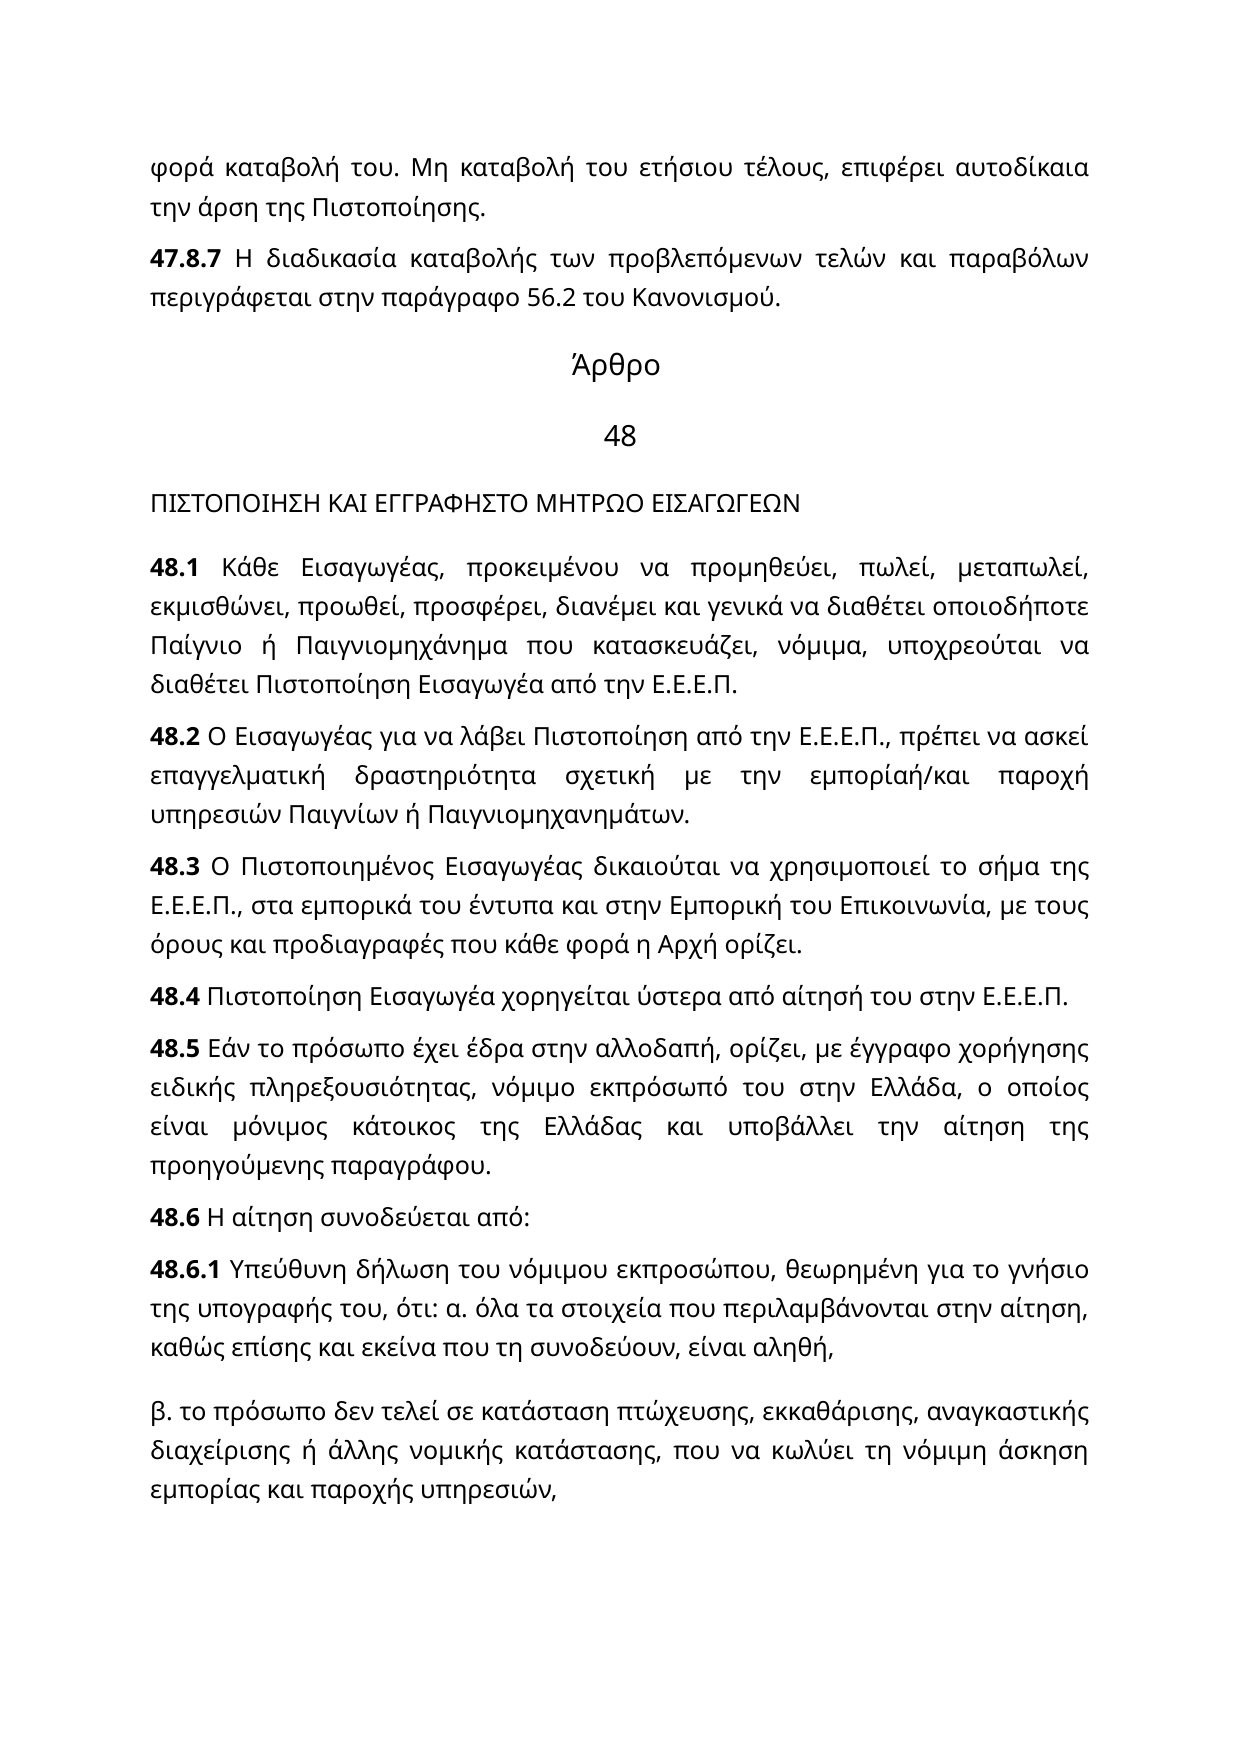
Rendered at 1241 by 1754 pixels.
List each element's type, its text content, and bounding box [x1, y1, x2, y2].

text 48.2 Ο Εισαγωγέας για να λάβει Πιστοποίηση από την Ε.Ε.Ε.Π., πρέπει να ασκεί επαγγελματική δραστηριότητα σχετική με την εμπορίαή/και παροχή υπηρεσιών Παιγνίων ή Παιγνιομηχανημάτων. [150, 719, 1090, 831]
subtitle 48 [150, 415, 1090, 454]
text 48.4 Πιστοποίηση Εισαγωγέα χορηγείται ύστερα από αίτησή του στην Ε.Ε.Ε.Π. [150, 979, 1090, 1013]
text 48.6.1 Υπεύθυνη δήλωση του νόμιμου εκπροσώπου, θεωρημένη για το γνήσιο της υπογραφής του, ότι: α. όλα τα στοιχεία που περιλαμβάνονται στην αίτηση, καθώς επίσης και εκείνα που τη συνοδεύουν, είναι αληθή, [150, 1251, 1090, 1364]
text 47.8.7 Η διαδικασία καταβολής των προβλεπόμενων τελών και παραβόλων περιγράφεται στην παράγραφο 56.2 του Κανονισμού. [150, 241, 1090, 314]
text 48.3 Ο Πιστοποιημένος Εισαγωγέας δικαιούται να χρησιμοποιεί το σήμα της Ε.Ε.Ε.Π., στα εμπορικά του έντυπα και στην Εμπορική του Επικοινωνία, με τους όρους και προδιαγραφές που κάθε φορά η Αρχή ορίζει. [150, 849, 1090, 961]
text β. το πρόσωπο δεν τελεί σε κατάσταση πτώχευσης, εκκαθάρισης, αναγκαστικής διαχείρισης ή άλλης νομικής κατάστασης, που να κωλύει τη νόμιμη άσκηση εμπορίας και παροχής υπηρεσιών, [150, 1394, 1090, 1506]
text ΠΙΣΤΟΠΟΙΗΣΗ ΚΑΙ ΕΓΓΡΑΦΗΣΤΟ ΜΗΤΡΩΟ ΕΙΣΑΓΩΓΕΩΝ [150, 485, 1090, 519]
text 48.1 Κάθε Εισαγωγέας, προκειμένου να προμηθεύει, πωλεί, μεταπωλεί, εκμισθώνει, προωθεί, προσφέρει, διανέμει και γενικά να διαθέτει οποιοδήποτε Παίγνιο ή Παιγνιομηχάνημα που κατασκευάζει, νόμιμα, υποχρεούται να διαθέτει Πιστοποίηση Εισαγωγέα από την Ε.Ε.Ε.Π. [150, 549, 1090, 701]
subtitle Άρθρο [150, 344, 1090, 384]
text φορά καταβολή του. Μη καταβολή του ετήσιου τέλους, επιφέρει αυτοδίκαια την άρση της Πιστοποίησης. [150, 150, 1090, 223]
text 48.5 Εάν το πρόσωπο έχει έδρα στην αλλοδαπή, ορίζει, με έγγραφο χορήγησης ειδικής πληρεξουσιότητας, νόμιμο εκπρόσωπό του στην Ελλάδα, ο οποίος είναι μόνιμος κάτοικος της Ελλάδας και υποβάλλει την αίτηση της προηγούμενης παραγράφου. [150, 1030, 1090, 1182]
text 48.6 Η αίτηση συνοδεύεται από: [150, 1199, 1090, 1234]
